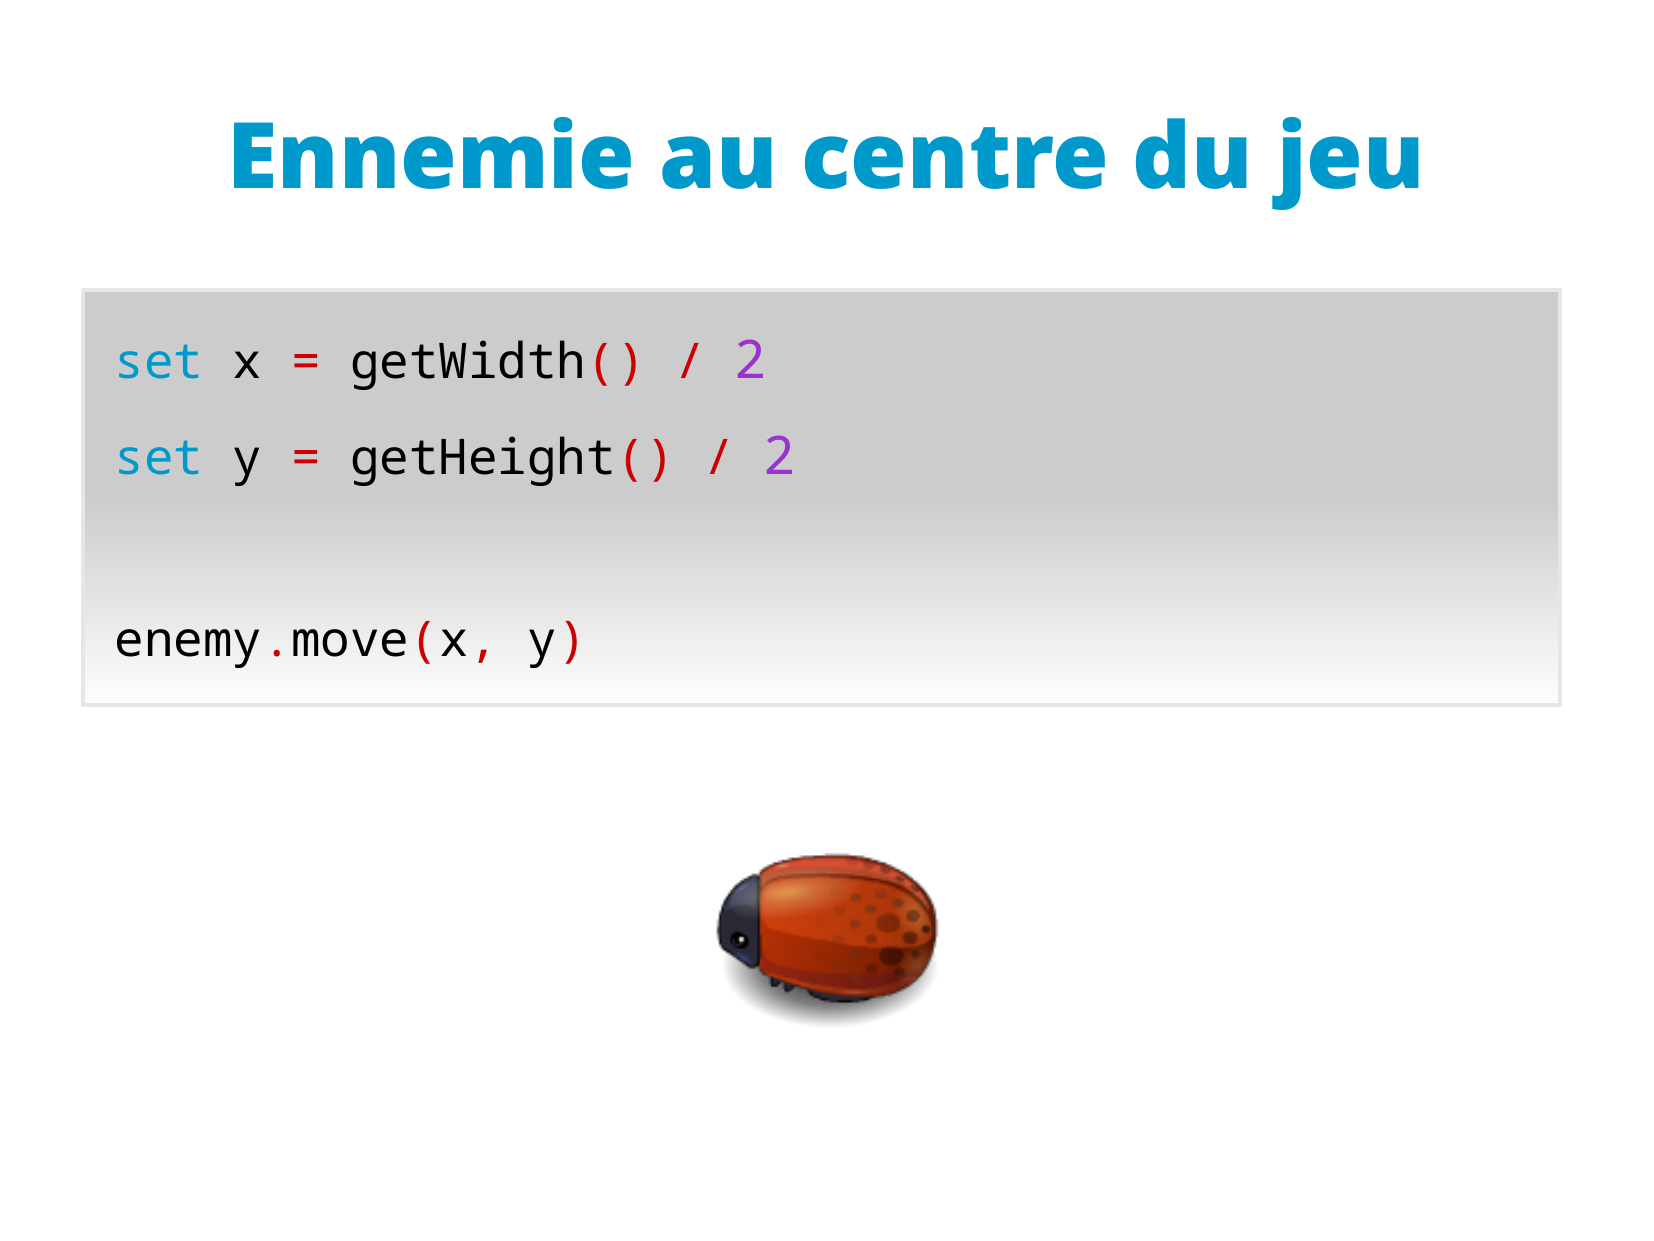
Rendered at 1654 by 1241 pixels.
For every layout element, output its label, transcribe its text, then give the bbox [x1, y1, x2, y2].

picture [713, 827, 941, 1028]
title Ennemie au centre du jeu [82, 49, 1571, 257]
list set x = getWidth() / 2 set y = getHeight() / 2 enemy.move(x, y) [82, 290, 1561, 706]
